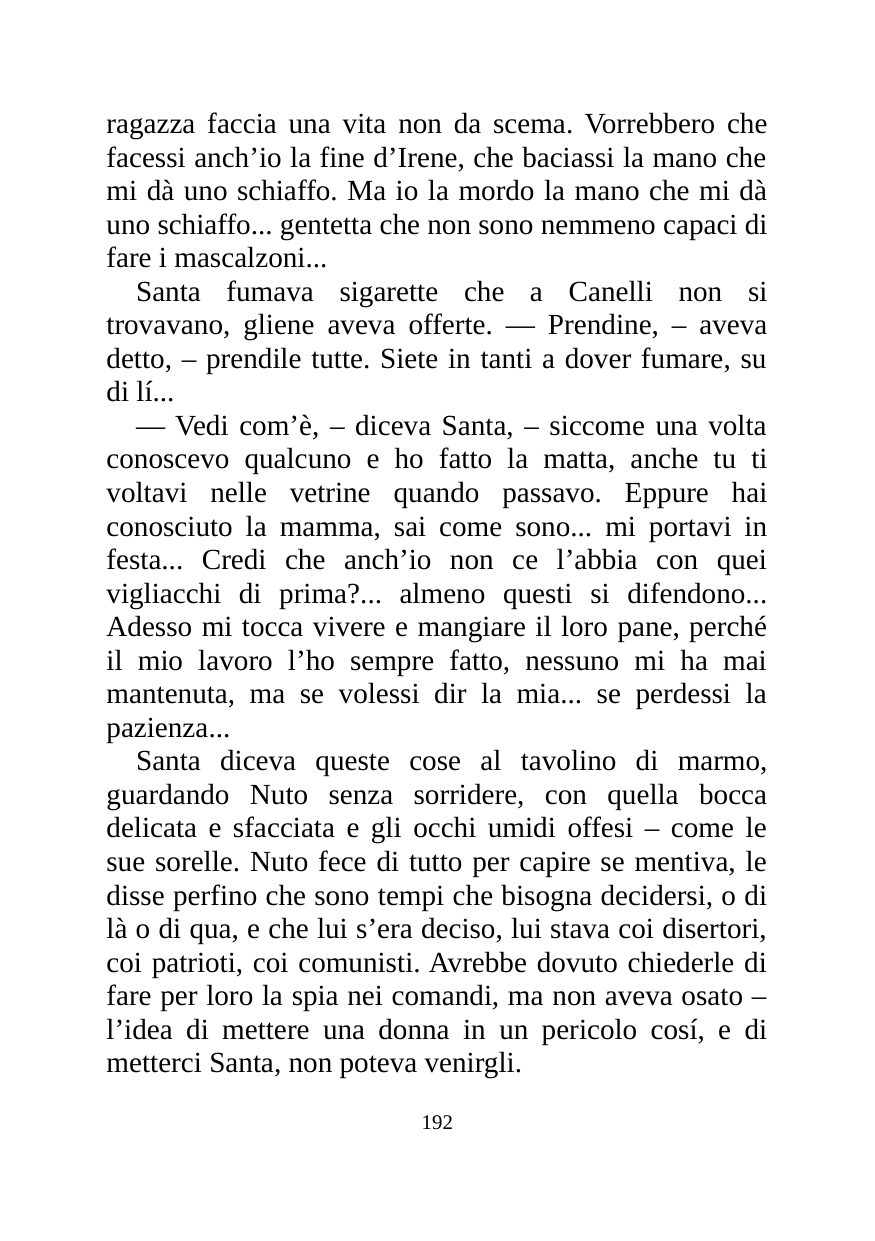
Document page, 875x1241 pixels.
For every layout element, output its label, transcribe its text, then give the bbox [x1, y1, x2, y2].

text Santa diceva queste cose al tavolino di marmo, guardando Nuto senza sorridere, con quella bocca delicata e sfacciata e gli occhi umidi offesi – come le sue sorelle. Nuto fece di tutto per capire se mentiva, le disse perfino che sono tempi che bisogna decidersi, o di là o di qua, e che lui s’era deciso, lui stava coi disertori, coi patrioti, coi comunisti. Avrebbe dovuto chiederle di fare per loro la spia nei comandi, ma non aveva osato – l’idea di mettere una donna in un pericolo cosí, e di metterci Santa, non poteva venirgli. [106, 743, 768, 1079]
text Santa fumava sigarette che a Canelli non si trovavano, gliene aveva offerte. — Prendine, – aveva detto, – prendile tutte. Siete in tanti a dover fumare, su di lí... [106, 274, 768, 408]
text ragazza faccia una vita non da scema. Vorrebbero che facessi anch’io la fine d’Irene, che baciassi la mano che mi dà uno schiaffo. Ma io la mordo la mano che mi dà uno schiaffo... gentetta che non sono nemmeno capaci di fare i mascalzoni... [106, 106, 768, 274]
text — Vedi com’è, – diceva Santa, – siccome una volta conoscevo qualcuno e ho fatto la matta, anche tu ti voltavi nelle vetrine quando passavo. Eppure hai conosciuto la mamma, sai come sono... mi portavi in festa... Credi che anch’io non ce l’abbia con quei vigliacchi di prima?... almeno questi si difendono... Adesso mi tocca vivere e mangiare il loro pane, perché il mio lavoro l’ho sempre fatto, nessuno mi ha mai mantenuta, ma se volessi dir la mia... se perdessi la pazienza... [106, 408, 768, 743]
